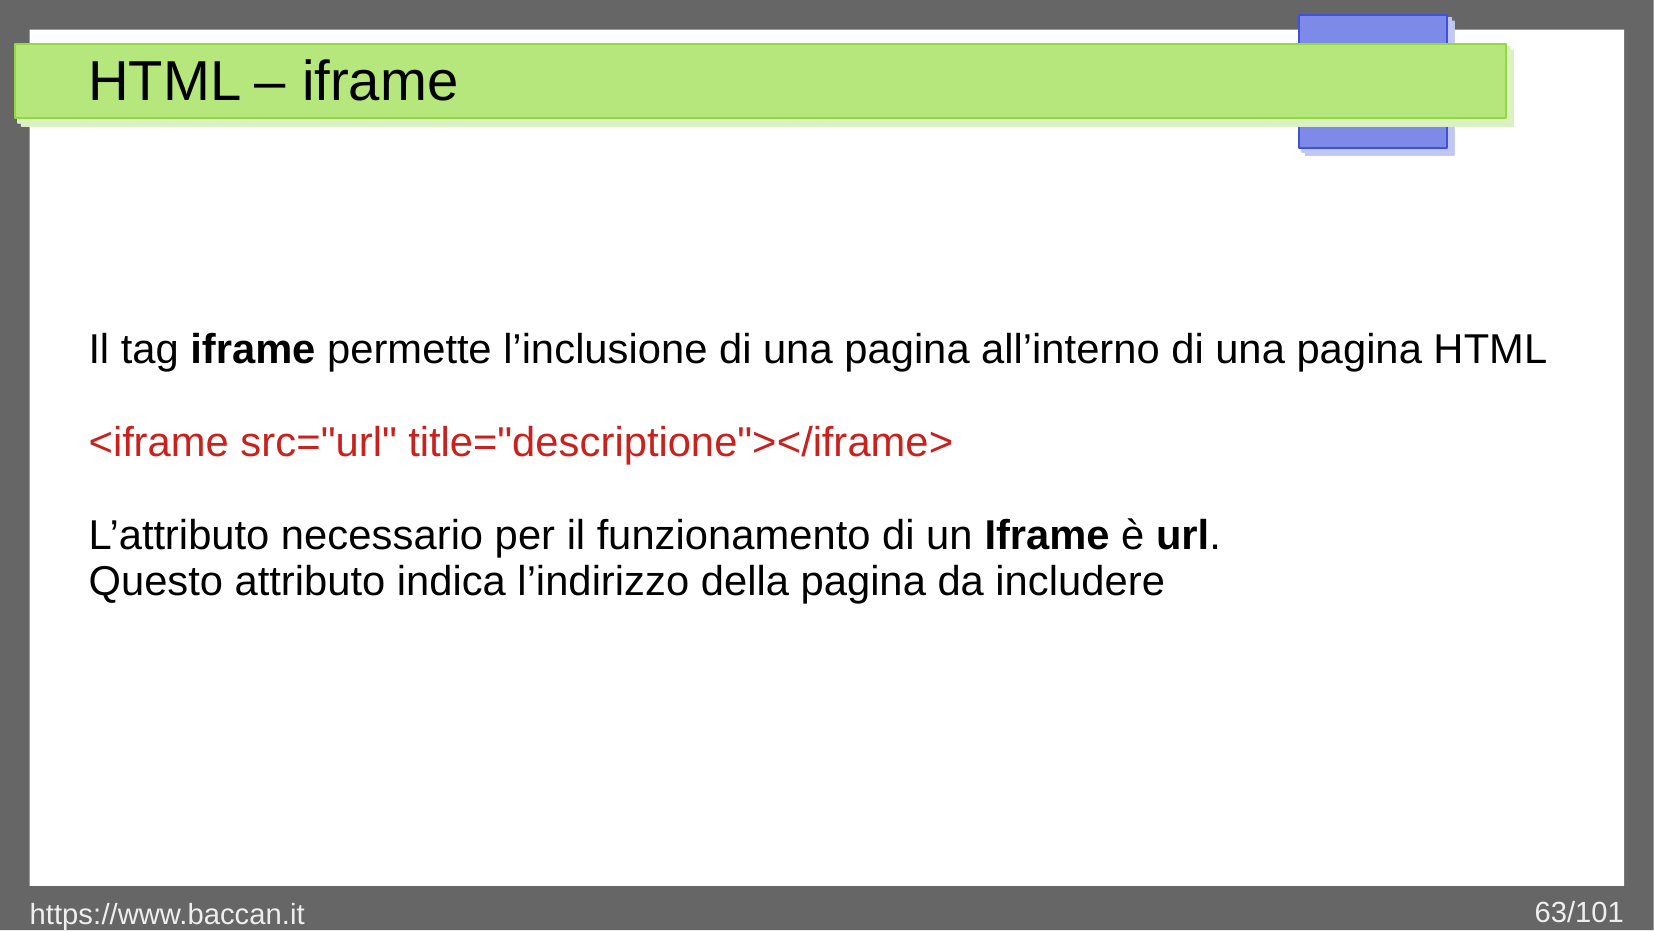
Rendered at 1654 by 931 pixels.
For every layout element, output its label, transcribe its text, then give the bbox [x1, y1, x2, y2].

text_box Il tag iframe permette l’inclusione di una pagina all’interno di una pagina HTML <iframe src="url" title="descriptione"></iframe> L’attributo necessario per il funzionamento di un Iframe è url. Questo attributo indica l’indirizzo della pagina da includere [88, 147, 1565, 876]
title HTML – iframe [88, 44, 1506, 119]
